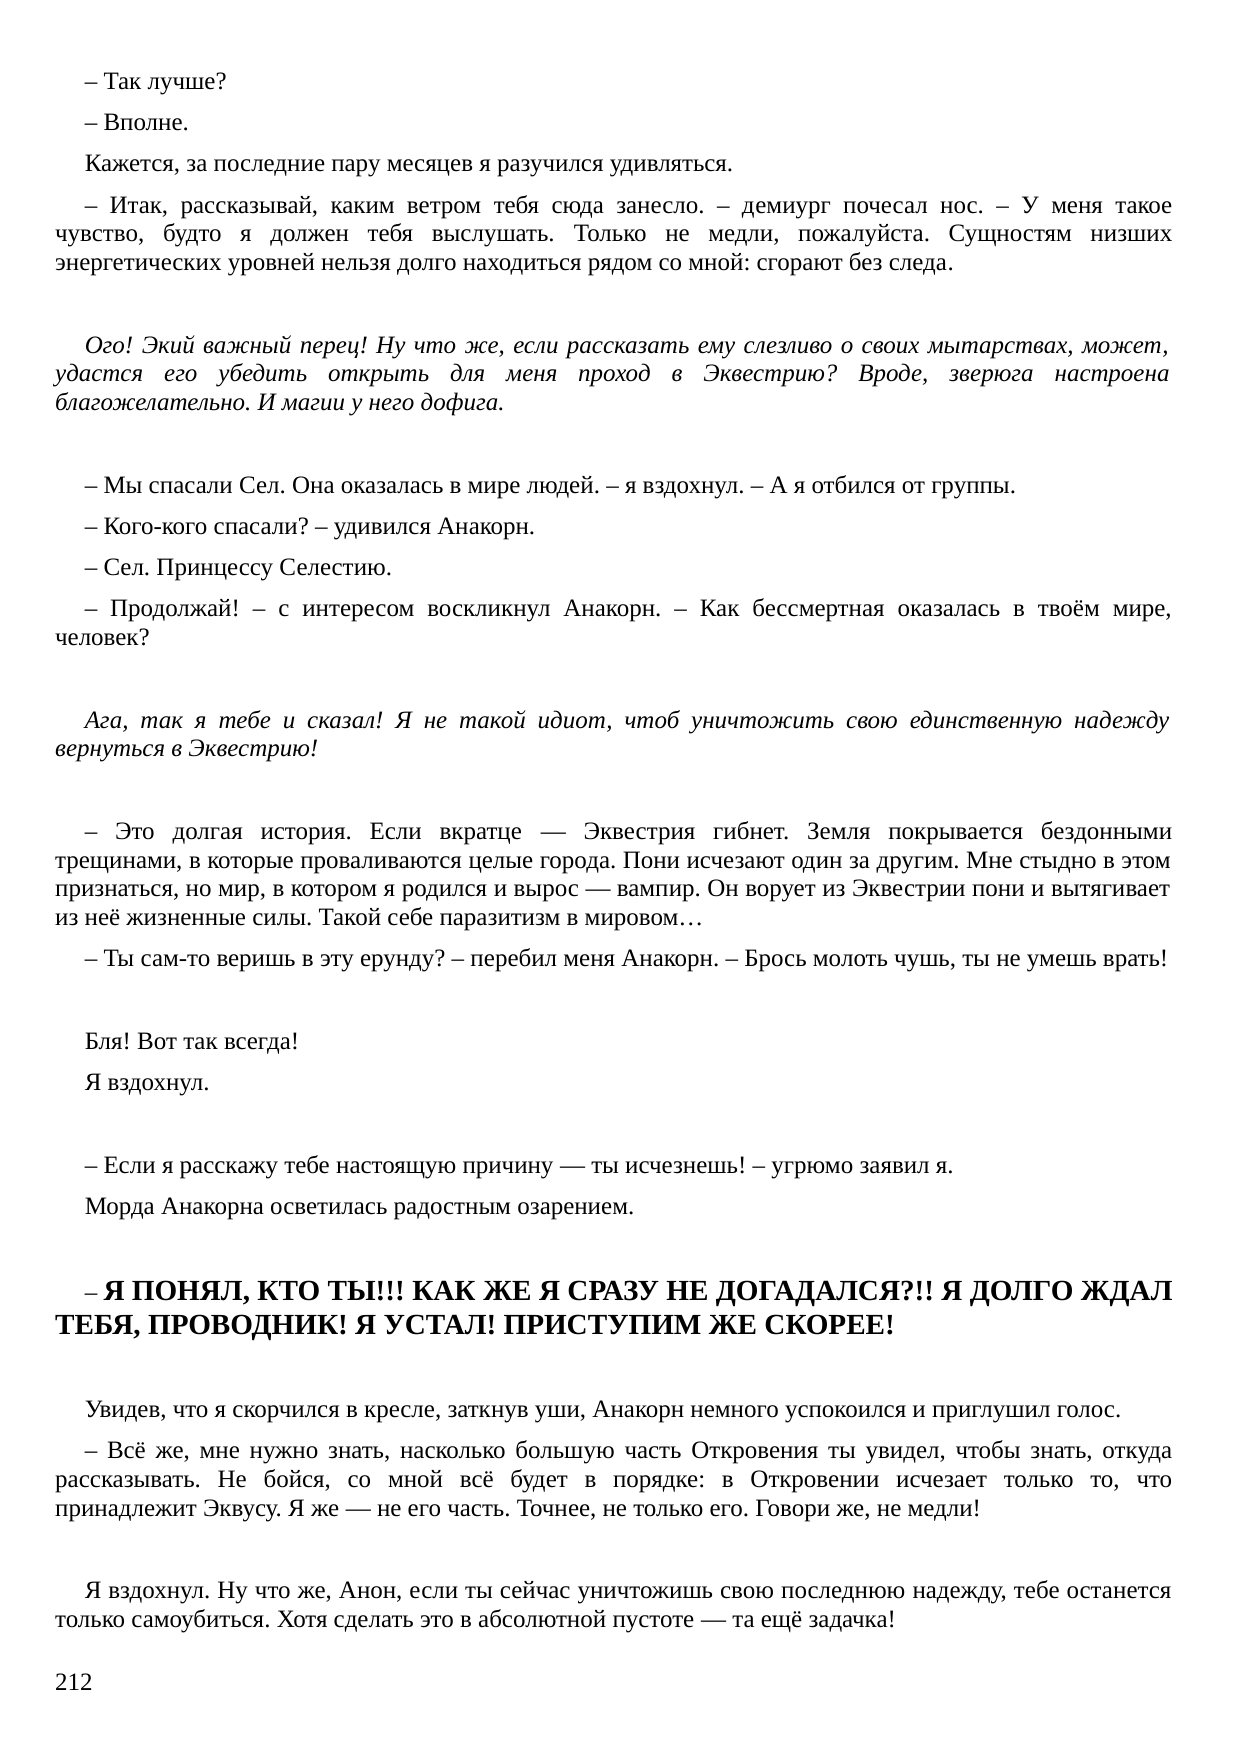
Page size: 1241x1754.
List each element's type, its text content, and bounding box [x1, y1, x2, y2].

text – Итак, рассказывай, каким ветром тебя сюда занесло. – демиург почесал нос. – У меня такое чувство, будто я должен тебя выслушать. Только не медли, пожалуйста. Сущностям низших энергетических уровней нельзя долго находиться рядом со мной: сгорают без следа. [55, 190, 1173, 276]
text Я вздохнул. [55, 1067, 1173, 1096]
text Увидев, что я скорчился в кресле, заткнув уши, Анакорн немного успокоился и приглушил голос. [55, 1394, 1173, 1423]
text – Мы спасали Сел. Она оказалась в мире людей. – я вздохнул. – А я отбился от группы. [55, 470, 1173, 498]
text Ого! Экий важный перец! Ну что же, если рассказать ему слезливо о своих мытарствах, может, удастся его убедить открыть для меня проход в Эквестрию? Вроде, зверюга настроена благожелательно. И магии у него дофига. [55, 330, 1173, 416]
text – Кого-кого спасали? – удивился Анакорн. [55, 511, 1173, 540]
text Я вздохнул. Ну что же, Анон, если ты сейчас уничтожишь свою последнюю надежду, тебе останется только самоубиться. Хотя сделать это в абсолютной пустоте — та ещё задачка! [55, 1576, 1173, 1633]
text – Вполне. [55, 107, 1173, 136]
text – Всё же, мне нужно знать, насколько большую часть Откровения ты увидел, чтобы знать, откуда рассказывать. Не бойся, со мной всё будет в порядке: в Откровении исчезает только то, что принадлежит Эквусу. Я же — не его часть. Точнее, не только его. Говори же, не медли! [55, 1436, 1173, 1522]
text – Продолжай! – с интересом воскликнул Анакорн. – Как бессмертная оказалась в твоём мире, человек? [55, 593, 1173, 651]
text Бля! Вот так всегда! [55, 1026, 1173, 1055]
text – Если я расскажу тебе настоящую причину — ты исчезнешь! – угрюмо заявил я. [55, 1150, 1173, 1178]
text – Ты сам-то веришь в эту ерунду? – перебил меня Анакорн. – Брось молоть чушь, ты не умешь врать! [55, 943, 1173, 972]
text – Так лучше? [55, 66, 1173, 95]
text Ага, так я тебе и сказал! Я не такой идиот, чтоб уничтожить свою единственную надежду вернуться в Эквестрию! [55, 705, 1173, 762]
text Морда Анакорна осветилась радостным озарением. [55, 1191, 1173, 1220]
text – Сел. Принцессу Селестию. [55, 552, 1173, 581]
text Кажется, за последние пару месяцев я разучился удивляться. [55, 148, 1173, 177]
text – Я ПОНЯЛ, КТО ТЫ!!! КАК ЖЕ Я СРАЗУ НЕ ДОГАДАЛСЯ?!! Я ДОЛГО ЖДАЛ ТЕБЯ, ПРОВОДНИК! Я УСТАЛ! ПРИСТУПИМ ЖЕ СКОРЕЕ! [55, 1273, 1173, 1341]
text – Это долгая история. Если вкратце — Эквестрия гибнет. Земля покрывается бездонными трещинами, в которые проваливаются целые города. Пони исчезают один за другим. Мне стыдно в этом признаться, но мир, в котором я родился и вырос — вампир. Он ворует из Эквестрии пони и вытягивает из неё жизненные силы. Такой себе паразитизм в мировом… [55, 816, 1173, 931]
